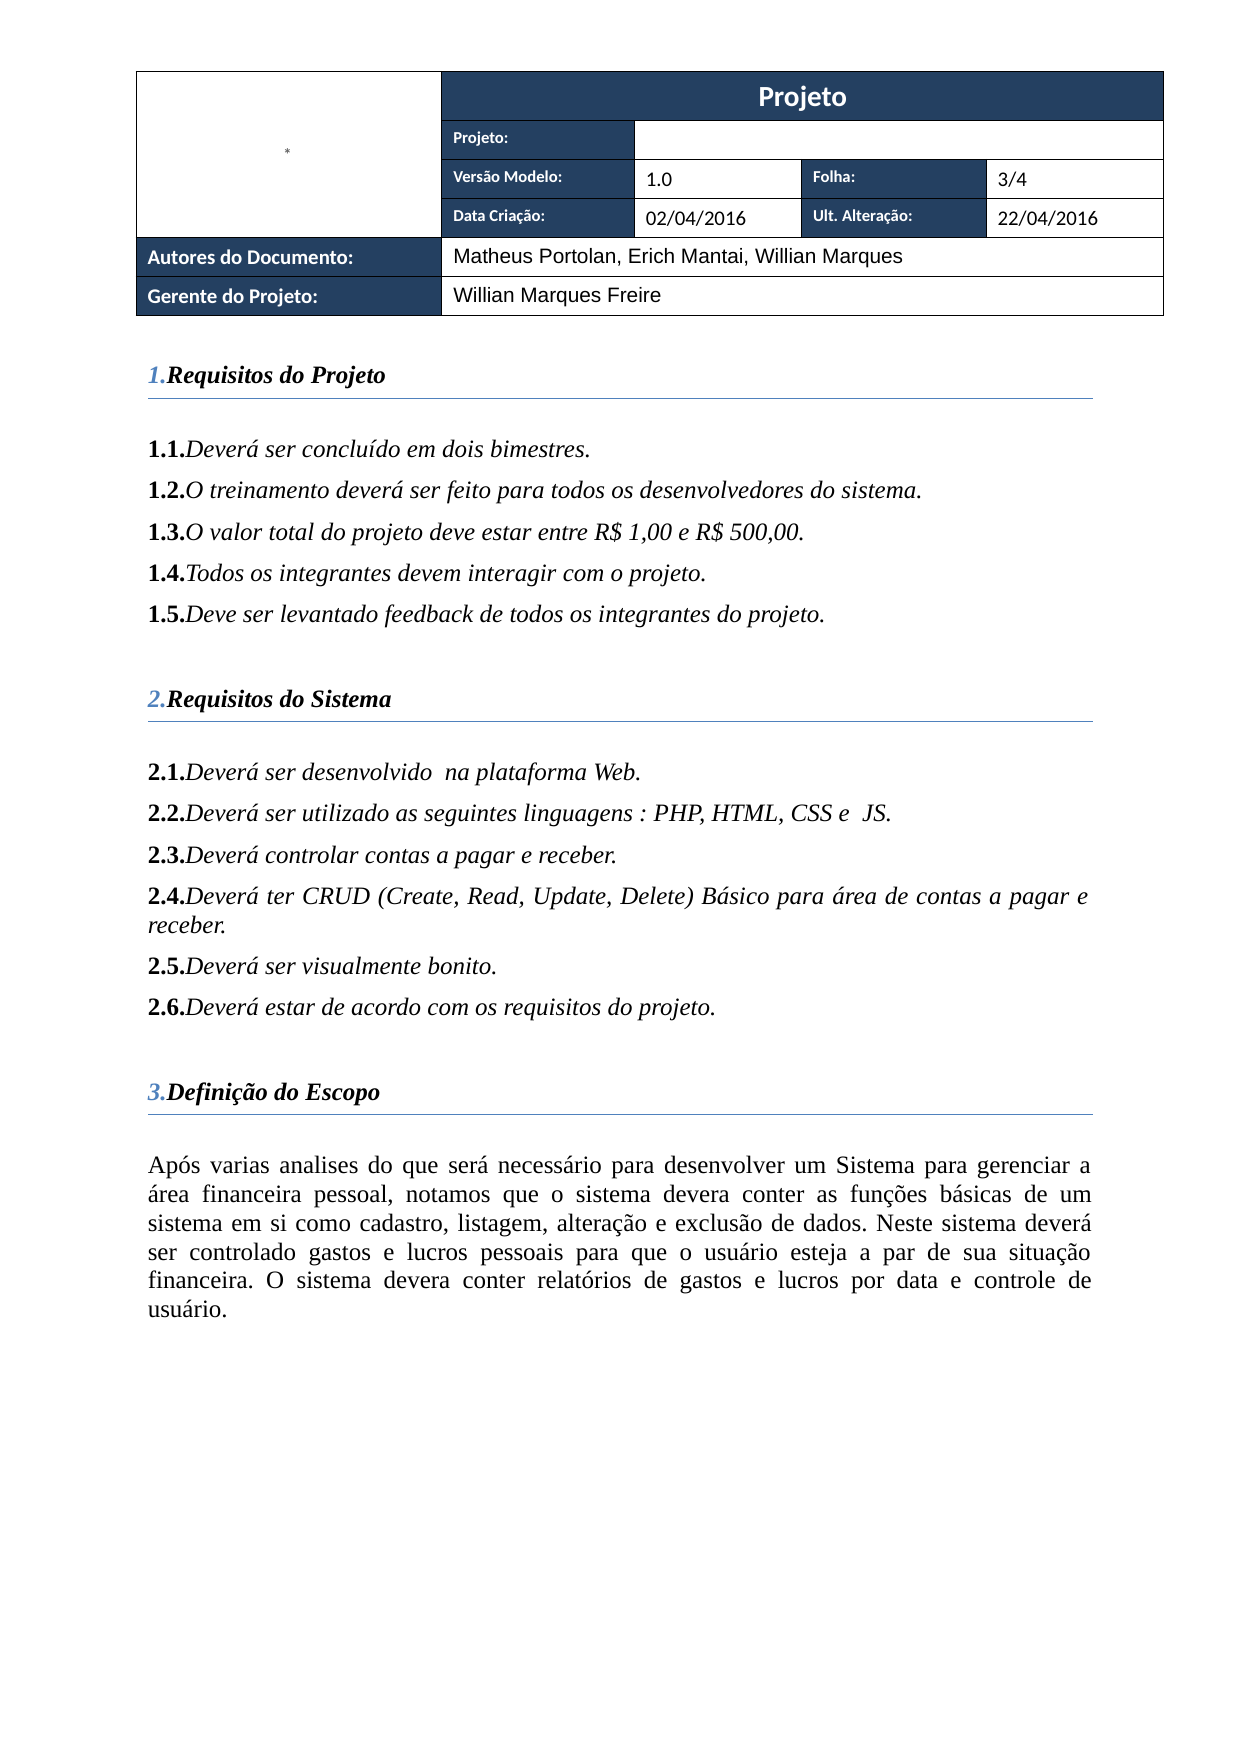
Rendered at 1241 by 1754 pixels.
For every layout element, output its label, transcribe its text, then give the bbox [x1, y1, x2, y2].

list Deverá ser concluído em dois bimestres. [148, 434, 1092, 463]
list Definição do Escopo [148, 1077, 1093, 1114]
list O treinamento deverá ser feito para todos os desenvolvedores do sistema. [148, 475, 1092, 504]
list Deverá estar de acordo com os requisitos do projeto. [148, 992, 1092, 1021]
list O valor total do projeto deve estar entre R$ 1,00 e R$ 500,00. [148, 517, 1092, 545]
list Todos os integrantes devem interagir com o projeto. [148, 558, 1092, 587]
list Deverá ser desenvolvido na plataforma Web. [148, 757, 1092, 786]
list Requisitos do Projeto [148, 361, 1093, 398]
text Após varias analises do que será necessário para desenvolver um Sistema para gerenciar a área financeira pessoal, notamos que o sistema devera conter as funções básicas de um sistema em si como cadastro, listagem, alteração e exclusão de dados. Neste sistema deverá ser controlado gastos e lucros pessoais para que o usuário esteja a par de sua situação financeira. O sistema devera conter relatórios de gastos e lucros por data e controle de usuário. [148, 1150, 1092, 1323]
list Deverá ter CRUD (Create, Read, Update, Delete) Básico para área de contas a pagar e receber. [148, 881, 1092, 938]
list Deverá controlar contas a pagar e receber. [148, 840, 1092, 868]
list Requisitos do Sistema [148, 684, 1093, 721]
list Deverá ser utilizado as seguintes linguagens : PHP, HTML, CSS e JS. [148, 798, 1092, 827]
list Deve ser levantado feedback de todos os integrantes do projeto. [148, 599, 1092, 628]
list Deverá ser visualmente bonito. [148, 951, 1092, 980]
